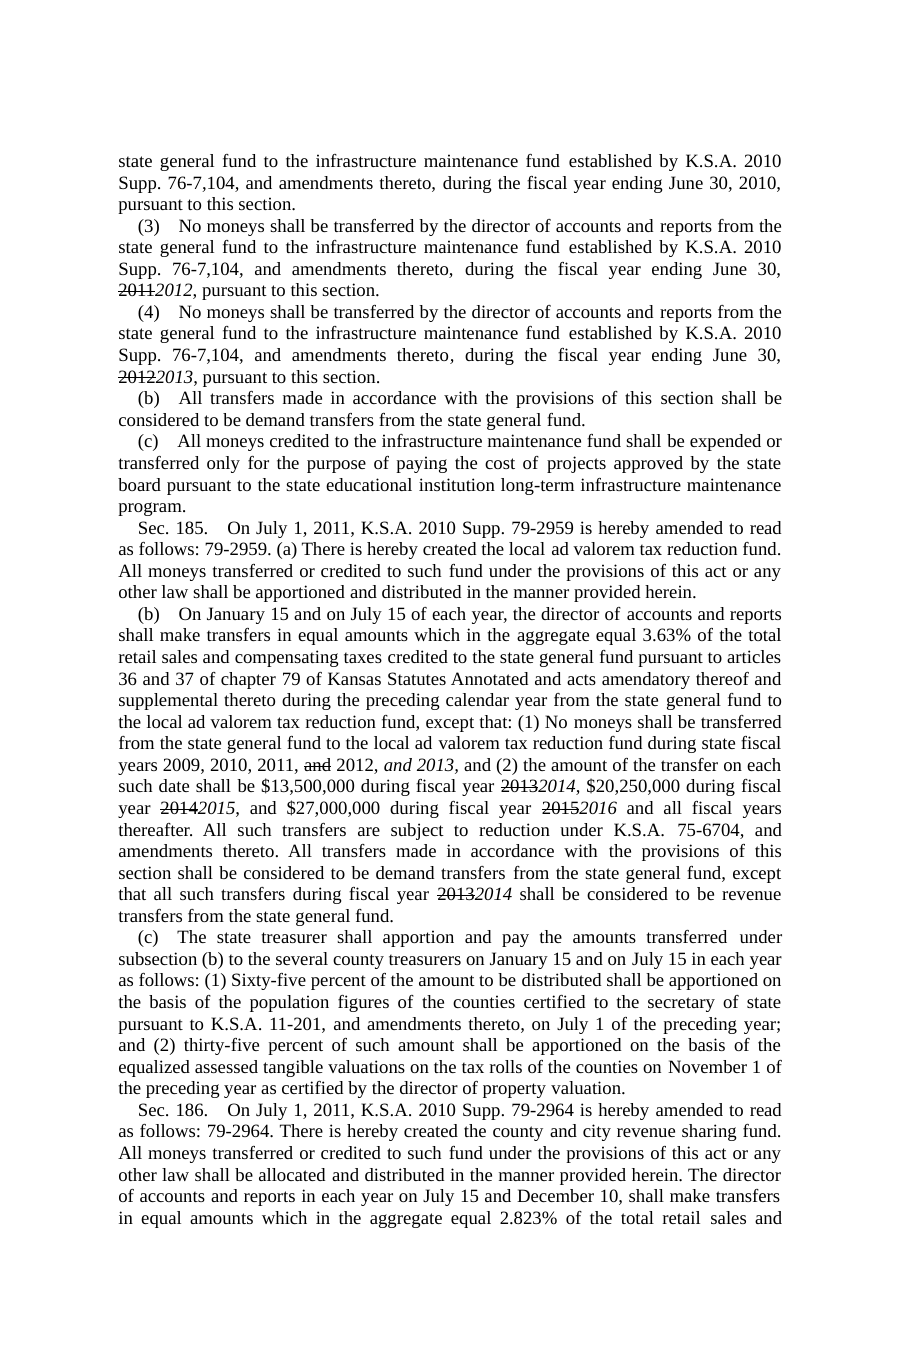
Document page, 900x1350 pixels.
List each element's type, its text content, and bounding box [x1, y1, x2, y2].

text (4) No moneys shall be transferred by the director of accounts and reports from the state general fund to the infrastructure maintenance fund established by K.S.A. 2010 Supp. 76-7,104, and amendments thereto, during the fiscal year ending June 30, 20122013, pursuant to this section. [118, 301, 782, 387]
text Sec. 185. On July 1, 2011, K.S.A. 2010 Supp. 79-2959 is hereby amended to read as follows: 79-2959. (a) There is hereby created the local ad valorem tax reduction fund. All moneys transferred or credited to such fund under the provisions of this act or any other law shall be apportioned and distributed in the manner provided herein. [118, 517, 782, 603]
text Sec. 186. On July 1, 2011, K.S.A. 2010 Supp. 79-2964 is hereby amended to read as follows: 79-2964. There is hereby created the county and city revenue sharing fund. All moneys transferred or credited to such fund under the provisions of this act or any other law shall be allocated and distributed in the manner provided herein. The director of accounts and reports in each year on July 15 and December 10, shall make transfers in equal amounts which in the aggregate equal 2.823% of the total retail sales and [118, 1099, 782, 1228]
text (c) All moneys credited to the infrastructure maintenance fund shall be expended or transferred only for the purpose of paying the cost of projects approved by the state board pursuant to the state educational institution long-term infrastructure maintenance program. [118, 430, 782, 517]
text state general fund to the infrastructure maintenance fund established by K.S.A. 2010 Supp. 76-7,104, and amendments thereto, during the fiscal year ending June 30, 2010, pursuant to this section. [118, 150, 782, 215]
text (3) No moneys shall be transferred by the director of accounts and reports from the state general fund to the infrastructure maintenance fund established by K.S.A. 2010 Supp. 76-7,104, and amendments thereto, during the fiscal year ending June 30, 20112012, pursuant to this section. [118, 215, 782, 301]
text (c) The state treasurer shall apportion and pay the amounts transferred under subsection (b) to the several county treasurers on January 15 and on July 15 in each year as follows: (1) Sixty-five percent of the amount to be distributed shall be apportioned on the basis of the population figures of the counties certified to the secretary of state pursuant to K.S.A. 11-201, and amendments thereto, on July 1 of the preceding year; and (2) thirty-five percent of such amount shall be apportioned on the basis of the equalized assessed tangible valuations on the tax rolls of the counties on November 1 of the preceding year as certified by the director of property valuation. [118, 926, 782, 1099]
text (b) All transfers made in accordance with the provisions of this section shall be considered to be demand transfers from the state general fund. [118, 387, 782, 430]
text (b) On January 15 and on July 15 of each year, the director of accounts and reports shall make transfers in equal amounts which in the aggregate equal 3.63% of the total retail sales and compensating taxes credited to the state general fund pursuant to articles 36 and 37 of chapter 79 of Kansas Statutes Annotated and acts amendatory thereof and supplemental thereto during the preceding calendar year from the state general fund to the local ad valorem tax reduction fund, except that: (1) No moneys shall be transferred from the state general fund to the local ad valorem tax reduction fund during state fiscal years 2009, 2010, 2011, and 2012, and 2013, and (2) the amount of the transfer on each such date shall be $13,500,000 during fiscal year 20132014, $20,250,000 during fiscal year 20142015, and $27,000,000 during fiscal year 20152016 and all fiscal years thereafter. All such transfers are subject to reduction under K.S.A. 75-6704, and amendments thereto. All transfers made in accordance with the provisions of this section shall be considered to be demand transfers from the state general fund, except that all such transfers during fiscal year 20132014 shall be considered to be revenue transfers from the state general fund. [118, 603, 782, 926]
